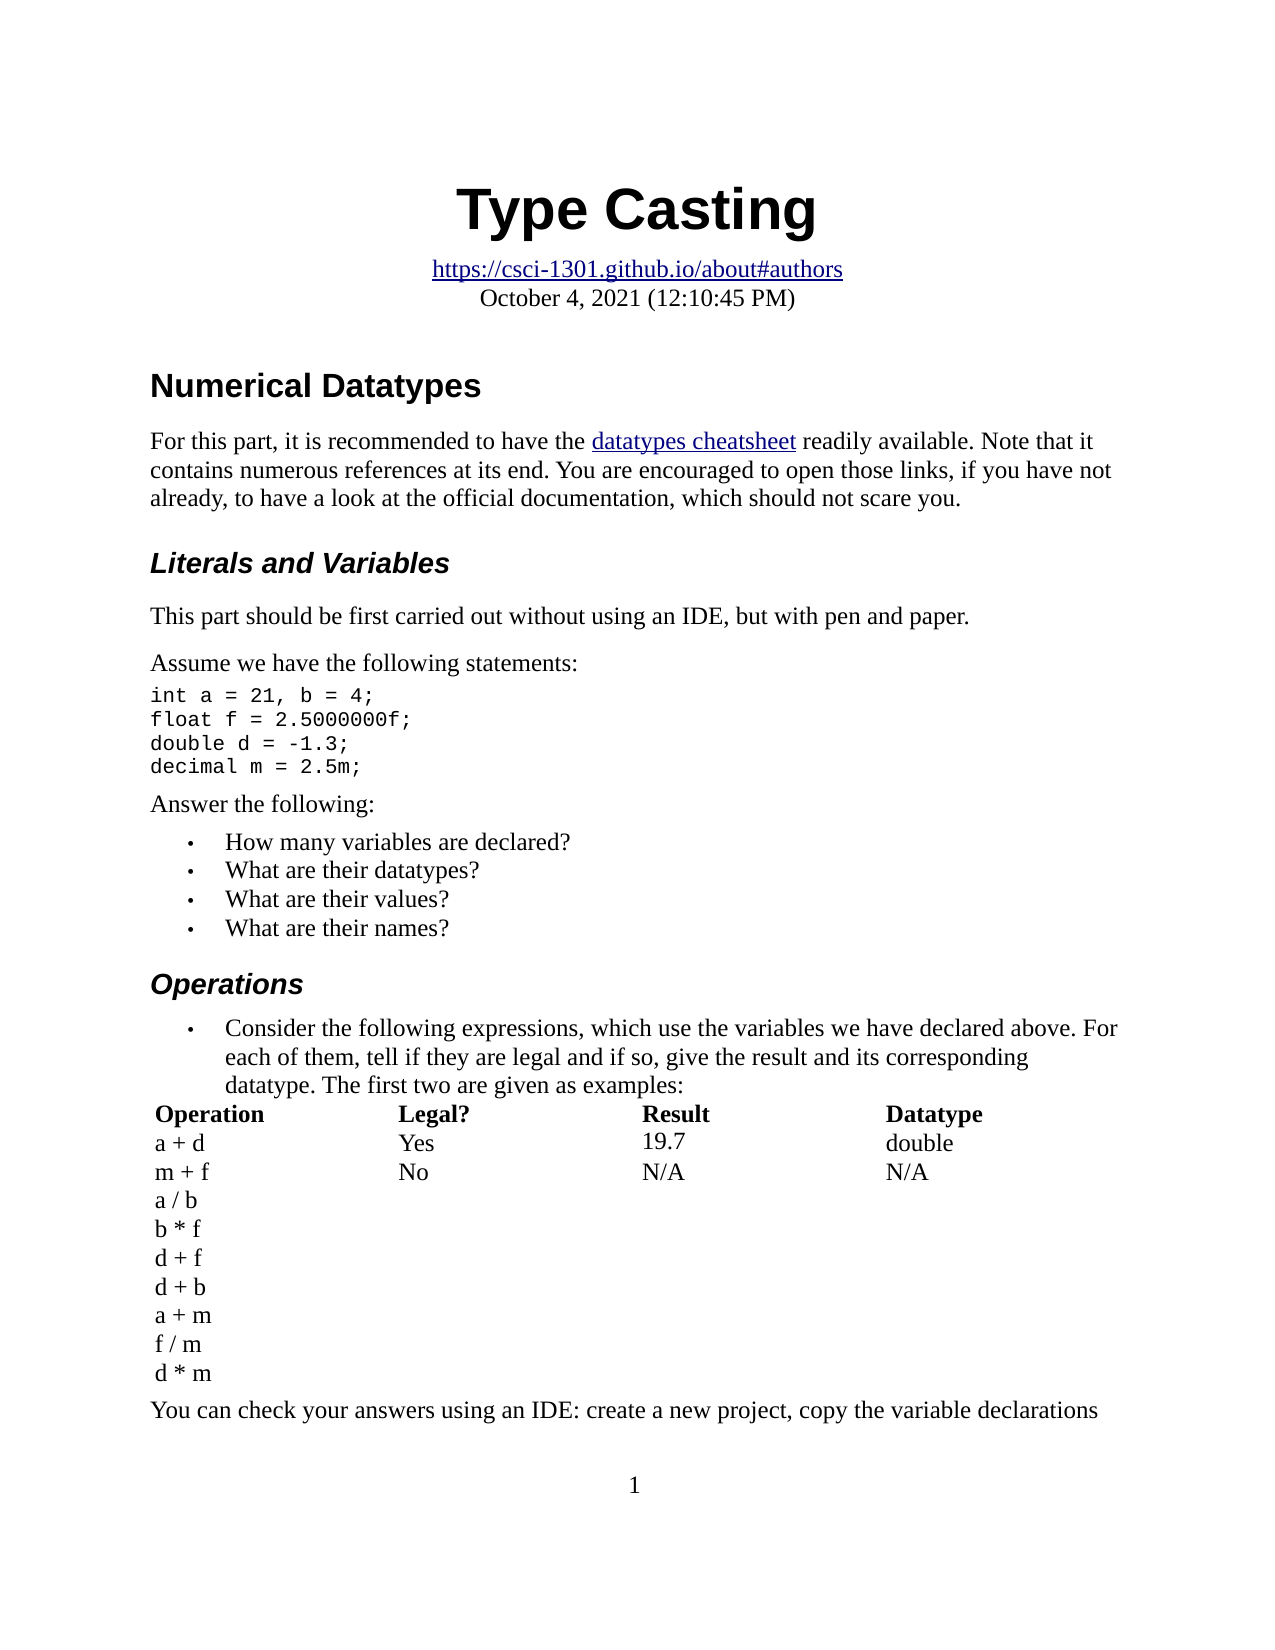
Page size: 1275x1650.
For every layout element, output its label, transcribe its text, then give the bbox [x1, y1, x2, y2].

table_cell [881, 1272, 1125, 1300]
table_cell double [881, 1128, 1125, 1157]
table_cell [638, 1272, 881, 1300]
table_cell [881, 1329, 1125, 1358]
table_cell a / b [150, 1185, 394, 1214]
table_cell d + b [150, 1272, 394, 1300]
table_header Operation [150, 1099, 394, 1128]
subtitle Operations [150, 967, 1125, 1000]
table_cell No [394, 1157, 637, 1185]
table_cell [638, 1358, 881, 1387]
table_header Legal? [394, 1099, 637, 1128]
table_cell N/A [881, 1157, 1125, 1185]
list What are their values? [187, 884, 1125, 913]
table_cell [394, 1214, 637, 1243]
table_cell [394, 1243, 637, 1272]
table_cell d + f [150, 1243, 394, 1272]
table_cell [394, 1358, 637, 1387]
text decimal m = 2.5m; [150, 756, 1125, 780]
table_cell [638, 1214, 881, 1243]
text Assume we have the following statements: [150, 648, 1125, 677]
table_cell N/A [638, 1157, 881, 1185]
table_cell [394, 1300, 637, 1329]
table_cell [394, 1272, 637, 1300]
table_cell d * m [150, 1358, 394, 1387]
text double d = -1.3; [150, 733, 1125, 756]
text float f = 2.5000000f; [150, 709, 1125, 733]
title Type Casting [150, 175, 1125, 242]
text October 4, 2021 (12:10:45 PM) [150, 283, 1125, 312]
table_cell b * f [150, 1214, 394, 1243]
table_cell Yes [394, 1128, 637, 1157]
table_cell [638, 1329, 881, 1358]
text You can check your answers using an IDE: create a new project, copy the variable declarations [150, 1396, 1125, 1424]
table_cell f / m [150, 1329, 394, 1358]
table_cell [638, 1300, 881, 1329]
table_cell [881, 1358, 1125, 1387]
text Answer the following: [150, 789, 1125, 818]
table_cell [881, 1243, 1125, 1272]
table_cell [638, 1128, 881, 1157]
text For this part, it is recommended to have the datatypes cheatsheet readily available. Note that it contains numerous references at its end. You are encouraged to open those links, if you have not already, to have a look at the official documentation, which should not scare you. [150, 426, 1125, 512]
list What are their names? [187, 913, 1125, 942]
table_cell [394, 1185, 637, 1214]
table_header Datatype [881, 1099, 1125, 1128]
table_cell [881, 1214, 1125, 1243]
table_cell m + f [150, 1157, 394, 1185]
text This part should be first carried out without using an IDE, but with pen and paper. [150, 601, 1125, 630]
list Consider the following expressions, which use the variables we have declared above. For each of them, tell if they are legal and if so, give the result and its corresponding datatype. The first two are given as examples: [187, 1013, 1125, 1099]
table_cell [881, 1185, 1125, 1214]
table_cell [881, 1300, 1125, 1329]
text int a = 21, b = 4; [150, 686, 1125, 709]
list What are their datatypes? [187, 856, 1125, 884]
subtitle Numerical Datatypes [150, 366, 1125, 404]
table_cell [638, 1243, 881, 1272]
table_header Result [638, 1099, 881, 1128]
list How many variables are declared? [187, 827, 1125, 856]
text https://csci-1301.github.io/about#authors [150, 254, 1125, 283]
table_cell a + m [150, 1300, 394, 1329]
table_cell [394, 1329, 637, 1358]
table_cell [638, 1185, 881, 1214]
subtitle Literals and Variables [150, 546, 1125, 580]
table_cell a + d [150, 1128, 394, 1157]
